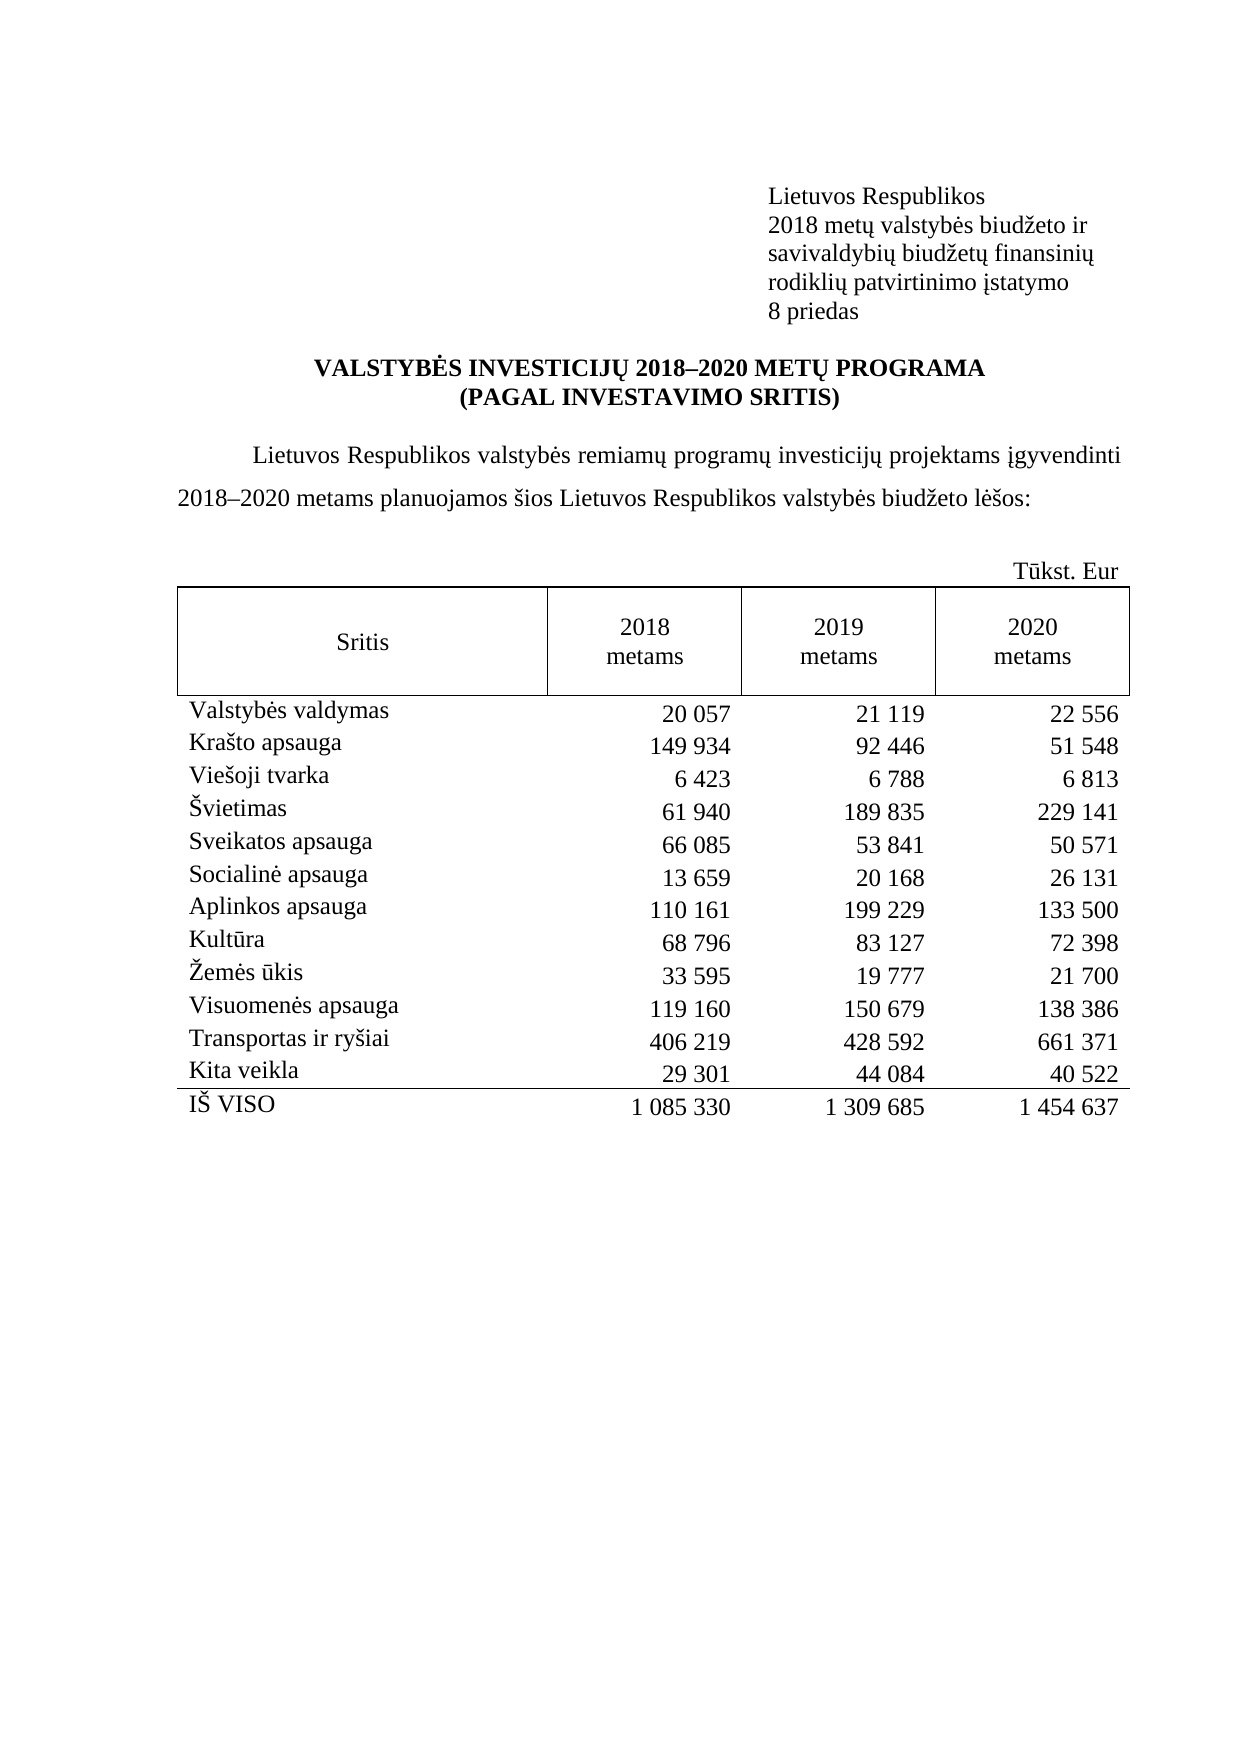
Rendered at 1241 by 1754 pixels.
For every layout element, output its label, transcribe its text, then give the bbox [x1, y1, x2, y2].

table_cell Valstybės valdymas [177, 696, 548, 727]
table_cell 83 127 [742, 924, 936, 957]
table_cell Socialinė apsauga [177, 859, 548, 891]
table_cell Sritis [178, 588, 547, 694]
table_cell 40 522 [936, 1056, 1129, 1088]
table_cell 53 841 [742, 826, 936, 859]
table_cell 21 119 [742, 696, 936, 727]
table_header [548, 555, 742, 586]
table_cell 19 777 [742, 957, 936, 990]
table_cell 26 131 [936, 859, 1129, 891]
table_cell Viešoji tvarka [177, 760, 548, 793]
text Lietuvos Respublikos [177, 181, 1122, 210]
text savivaldybių biudžetų finansinių [177, 238, 1122, 267]
text Lietuvos Respublikos valstybės remiamų programų investicijų projektams įgyvendinti 2018–2020 metams planuojamos šios Lietuvos Respublikos valstybės biudžeto lėšos: [177, 440, 1122, 512]
table_cell 110 161 [548, 891, 742, 924]
table_cell 29 301 [548, 1056, 742, 1088]
table_cell 6 423 [548, 760, 742, 793]
table_cell 406 219 [548, 1023, 742, 1056]
table_cell 21 700 [936, 957, 1129, 990]
table_cell 133 500 [936, 891, 1129, 924]
table_cell 428 592 [742, 1023, 936, 1056]
table_cell 229 141 [936, 793, 1129, 826]
table_cell 661 371 [936, 1023, 1129, 1056]
table_cell 20 168 [742, 859, 936, 891]
table_cell 68 796 [548, 924, 742, 957]
table_cell 6 813 [936, 760, 1129, 793]
table_cell IŠ VISO [177, 1089, 548, 1121]
table_cell 92 446 [742, 728, 936, 760]
table_cell 2019 metams [742, 588, 935, 694]
table_cell 2020 metams [936, 588, 1129, 694]
table_cell 72 398 [936, 924, 1129, 957]
table_cell 119 160 [548, 990, 742, 1023]
table_cell Visuomenės apsauga [177, 990, 548, 1023]
table_cell 1 085 330 [548, 1089, 742, 1121]
table_header [742, 555, 936, 586]
table_header Tūkst. Eur [936, 555, 1129, 586]
text VALSTYBĖS INVESTICIJŲ 2018–2020 METŲ PROGRAMA [177, 353, 1122, 382]
text rodiklių patvirtinimo įstatymo [177, 267, 1122, 296]
table_cell 20 057 [548, 696, 742, 727]
table_cell 44 084 [742, 1056, 936, 1088]
table_cell 199 229 [742, 891, 936, 924]
table_cell 51 548 [936, 728, 1129, 760]
table_cell 66 085 [548, 826, 742, 859]
table_cell 22 556 [936, 696, 1129, 727]
table_cell 189 835 [742, 793, 936, 826]
table_header [177, 555, 548, 586]
table_cell 2018 metams [548, 588, 741, 694]
table_cell 149 934 [548, 728, 742, 760]
text (PAGAL INVESTAVIMO SRITIS) [177, 382, 1122, 411]
table_cell Krašto apsauga [177, 728, 548, 760]
table_cell 1 454 637 [936, 1089, 1129, 1121]
table_cell 61 940 [548, 793, 742, 826]
table_cell Švietimas [177, 793, 548, 826]
text 8 priedas [177, 296, 1122, 325]
table_cell Kultūra [177, 924, 548, 957]
table_cell 6 788 [742, 760, 936, 793]
table_cell 13 659 [548, 859, 742, 891]
table_cell 1 309 685 [742, 1089, 936, 1121]
table_cell 50 571 [936, 826, 1129, 859]
table_cell 33 595 [548, 957, 742, 990]
table_cell Transportas ir ryšiai [177, 1023, 548, 1056]
table_cell 150 679 [742, 990, 936, 1023]
table_cell Žemės ūkis [177, 957, 548, 990]
table_cell Sveikatos apsauga [177, 826, 548, 859]
table_cell 138 386 [936, 990, 1129, 1023]
table_cell Kita veikla [177, 1056, 548, 1088]
table_cell Aplinkos apsauga [177, 891, 548, 924]
text 2018 metų valstybės biudžeto ir [177, 210, 1122, 238]
